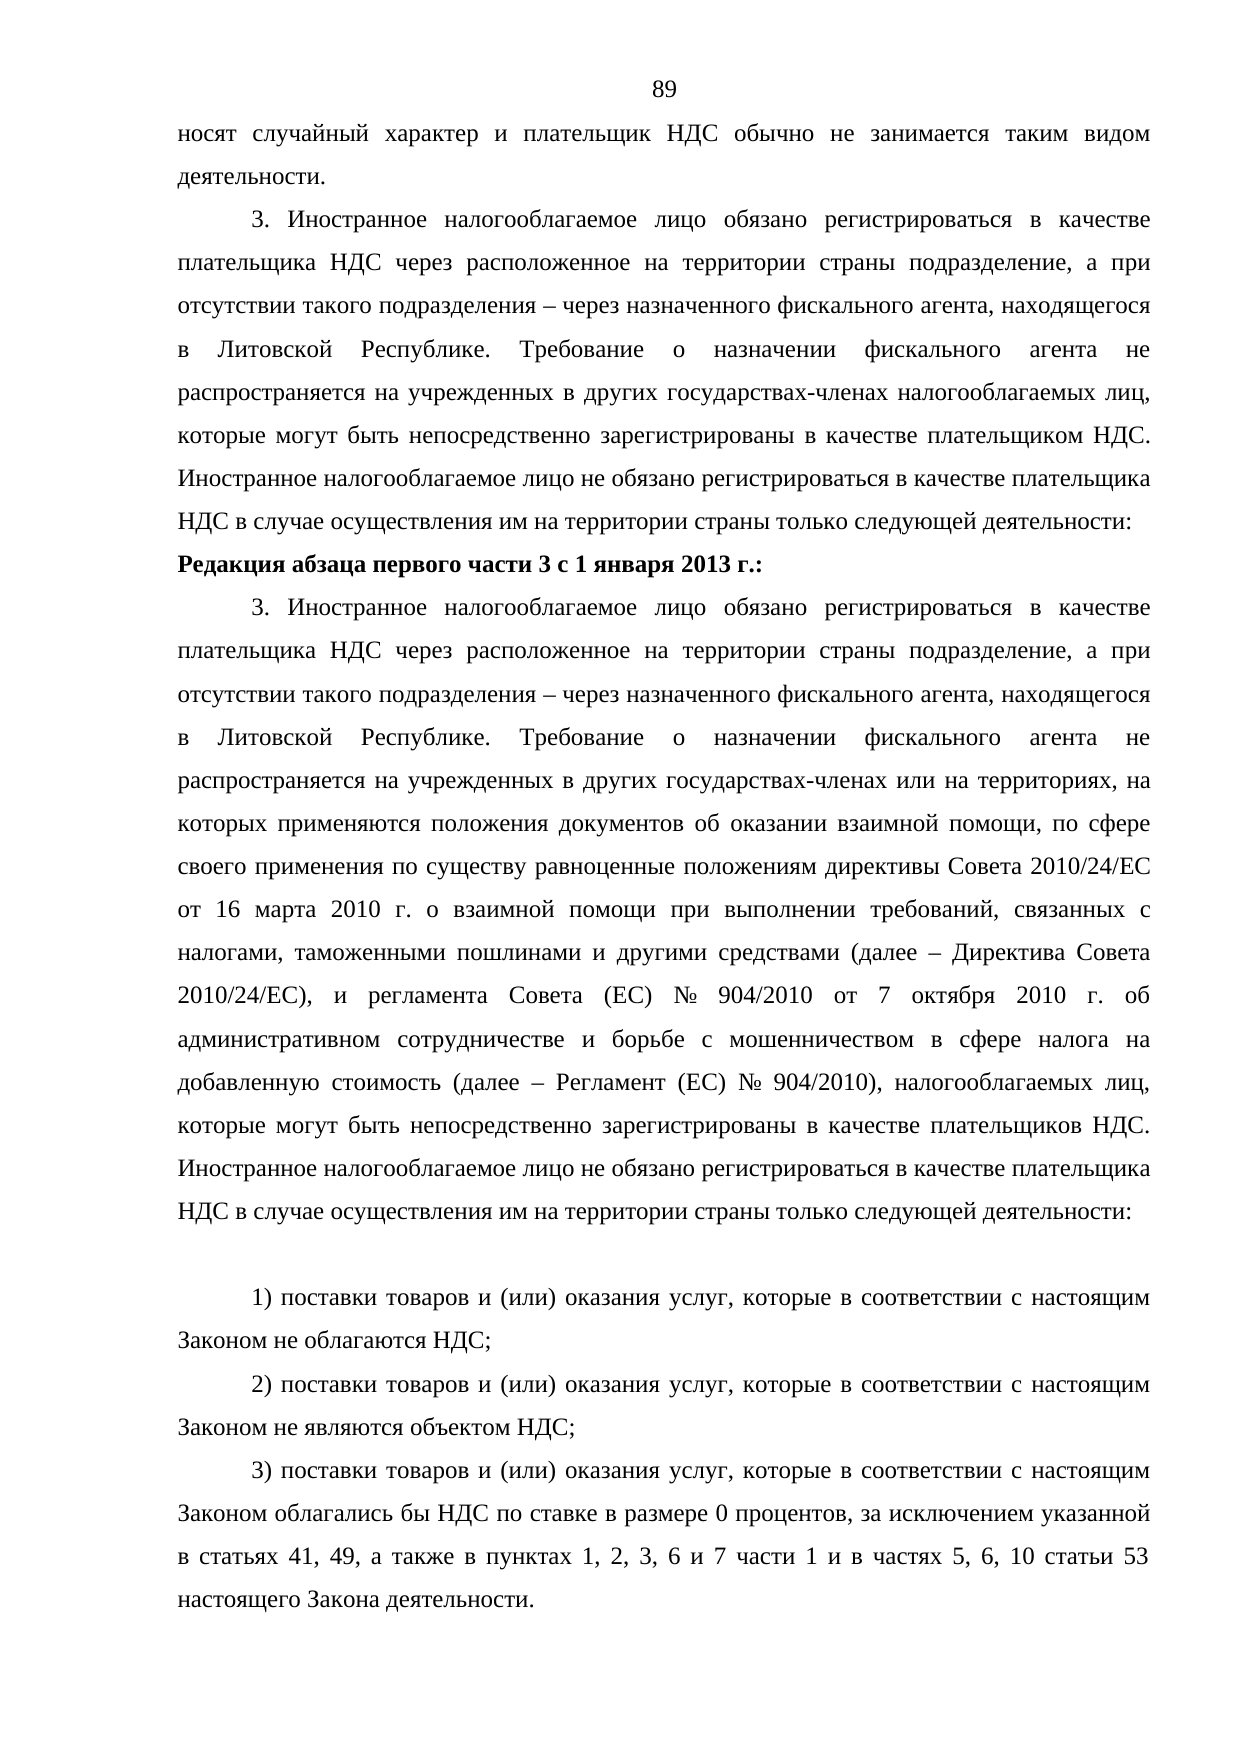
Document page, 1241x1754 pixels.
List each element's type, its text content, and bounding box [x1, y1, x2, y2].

text 1) поставки товаров и (или) оказания услуг, которые в соответствии с настоящим Законом не облагаются НДС; [177, 1282, 1152, 1354]
text 3) поставки товаров и (или) оказания услуг, которые в соответствии с настоящим Законом облагались бы НДС по ставке в размере 0 процентов, за исключением указанной в статьях 41, 49, а также в пунктах 1, 2, 3, 6 и 7 части 1 и в частях 5, 6, 10 статьи 53 настоящего Закона деятельности. [177, 1455, 1152, 1613]
text носят случайный характер и плательщик НДС обычно не занимается таким видом деятельности. [177, 118, 1152, 190]
text 3. Иностранное налогооблагаемое лицо обязано регистрироваться в качестве плательщика НДС через расположенное на территории страны подразделение, а при отсутствии такого подразделения – через назначенного фискального агента, находящегося в Литовской Республике. Требование о назначении фискального агента не распространяется на учрежденных в других государствах-членах или на территориях, на которых применяются положения документов об оказании взаимной помощи, по сфере своего применения по существу равноценные положениям директивы Совета 2010/24/ЕС от 16 марта 2010 г. о взаимной помощи при выполнении требований, связанных с налогами, таможенными пошлинами и другими средствами (далее – Директива Совета 2010/24/ЕС), и регламента Совета (ЕС) № 904/2010 от 7 октября 2010 г. об административном сотрудничестве и борьбе с мошенничеством в сфере налога на добавленную стоимость (далее – Регламент (ЕС) № 904/2010), налогооблагаемых лиц, которые могут быть непосредственно зарегистрированы в качестве плательщиков НДС. Иностранное налогооблагаемое лицо не обязано регистрироваться в качестве плательщика НДС в случае осуществления им на территории страны только следующей деятельности: [177, 592, 1152, 1225]
text 2) поставки товаров и (или) оказания услуг, которые в соответствии с настоящим Законом не являются объектом НДС; [177, 1369, 1152, 1441]
text 3. Иностранное налогооблагаемое лицо обязано регистрироваться в качестве плательщика НДС через расположенное на территории страны подразделение, а при отсутствии такого подразделения – через назначенного фискального агента, находящегося в Литовской Республике. Требование о назначении фискального агента не распространяется на учрежденных в других государствах-членах налогооблагаемых лиц, которые могут быть непосредственно зарегистрированы в качестве плательщиком НДС. Иностранное налогооблагаемое лицо не обязано регистрироваться в качестве плательщика НДС в случае осуществления им на территории страны только следующей деятельности: [177, 204, 1152, 535]
text Редакция абзаца первого части 3 с 1 января 2013 г.: [177, 549, 1152, 578]
